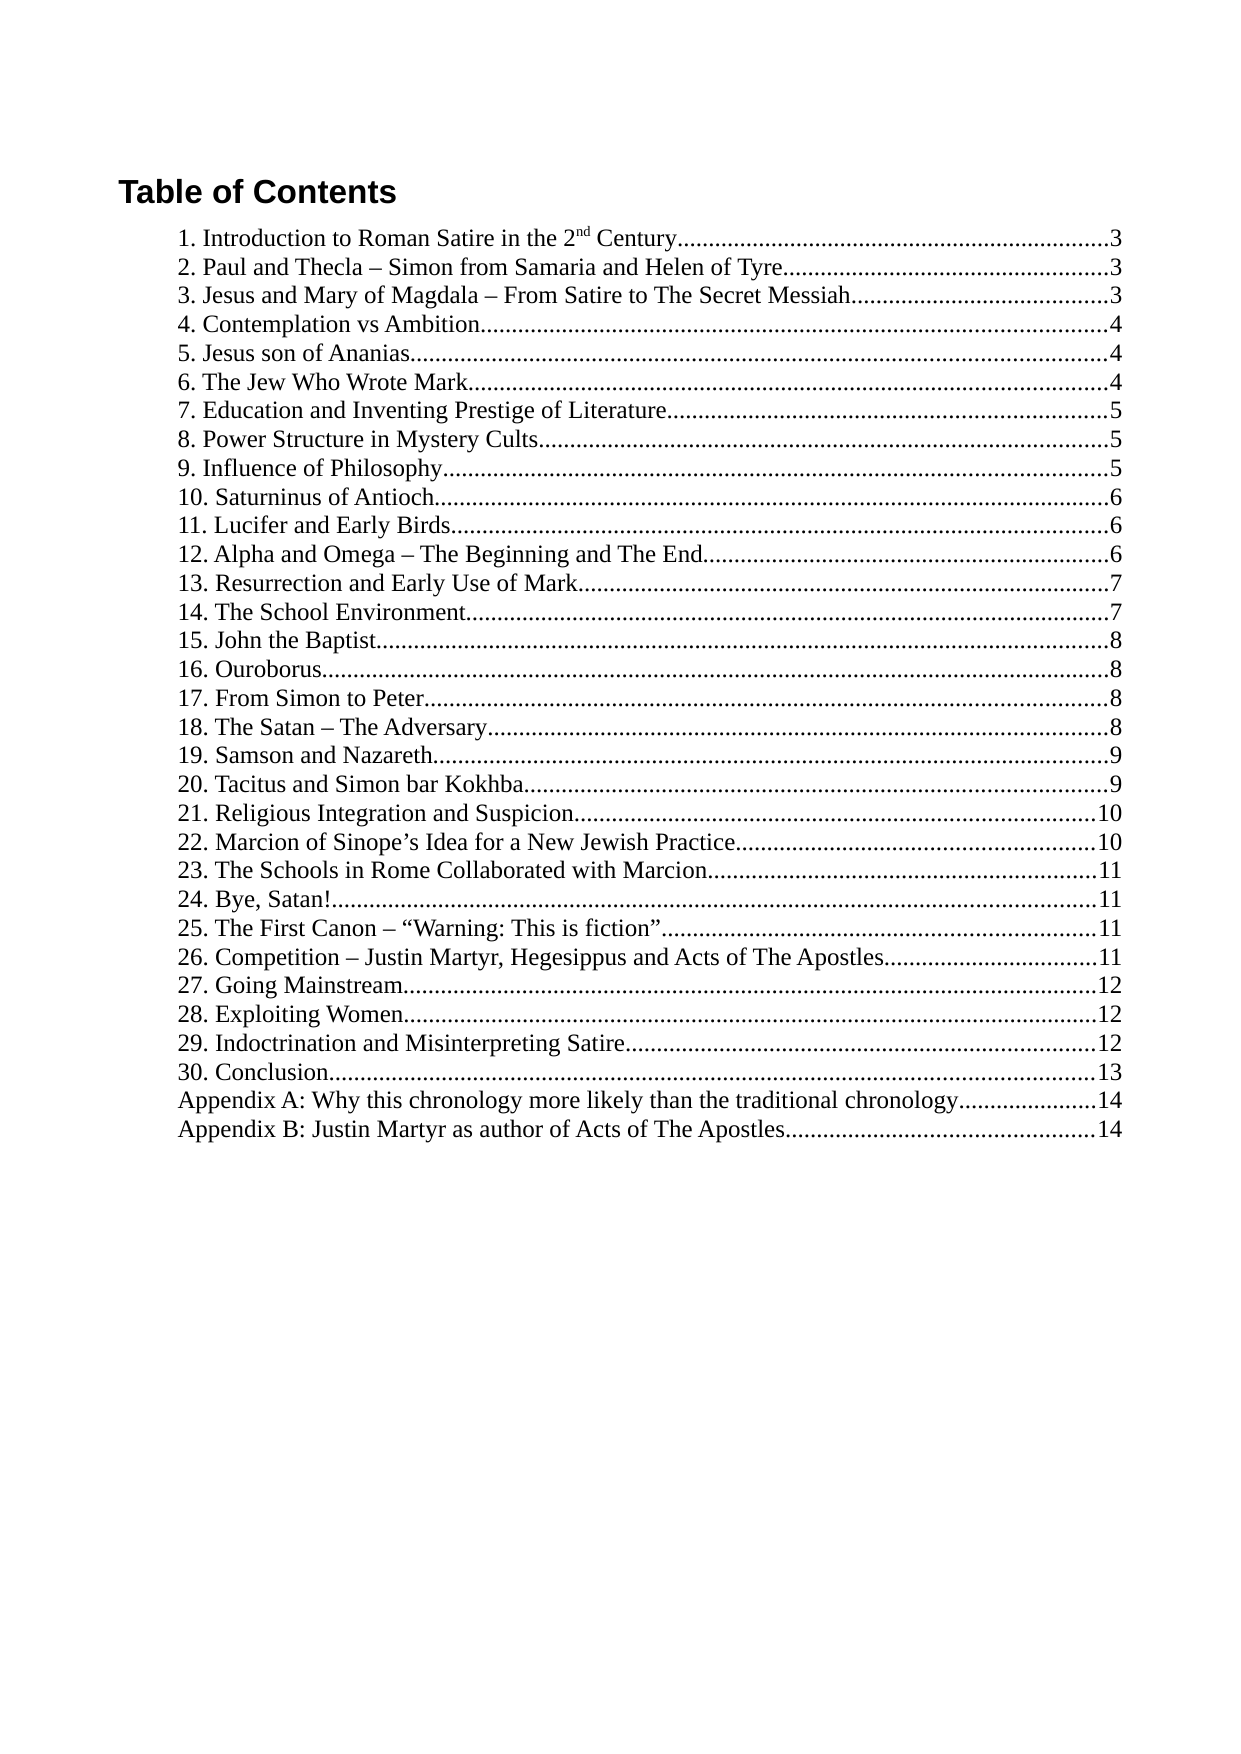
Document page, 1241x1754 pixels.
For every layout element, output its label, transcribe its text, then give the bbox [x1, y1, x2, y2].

text 30. Conclusion 13 [177, 1057, 1122, 1085]
text 23. The Schools in Rome Collaborated with Marcion 11 [177, 855, 1122, 884]
text 11. Lucifer and Early Birds 6 [177, 510, 1122, 539]
text 25. The First Canon – “Warning: This is fiction” 11 [177, 913, 1122, 942]
text 14. The School Environment 7 [177, 597, 1122, 625]
text 15. John the Baptist 8 [177, 625, 1122, 654]
text 24. Bye, Satan! 11 [177, 884, 1122, 913]
text 4. Contemplation vs Ambition 4 [177, 309, 1122, 338]
text 13. Resurrection and Early Use of Mark 7 [177, 568, 1122, 597]
text 6. The Jew Who Wrote Mark 4 [177, 367, 1122, 395]
text 16. Ouroborus 8 [177, 654, 1122, 683]
text 3. Jesus and Mary of Magdala – From Satire to The Secret Messiah 3 [177, 280, 1122, 309]
text 27. Going Mainstream 12 [177, 970, 1122, 999]
text 5. Jesus son of Ananias 4 [177, 338, 1122, 367]
text 2. Paul and Thecla – Simon from Samaria and Helen of Tyre 3 [177, 252, 1122, 280]
text 28. Exploiting Women 12 [177, 999, 1122, 1028]
text 7. Education and Inventing Prestige of Literature 5 [177, 395, 1122, 424]
text 22. Marcion of Sinope’s Idea for a New Jewish Practice 10 [177, 827, 1122, 855]
text 29. Indoctrination and Misinterpreting Satire 12 [177, 1028, 1122, 1057]
text 9. Influence of Philosophy 5 [177, 453, 1122, 482]
text 10. Saturninus of Antioch 6 [177, 482, 1122, 510]
text Appendix B: Justin Martyr as author of Acts of The Apostles 14 [177, 1114, 1122, 1143]
text 1. Introduction to Roman Satire in the 2nd Century 3 [177, 223, 1122, 252]
text 26. Competition – Justin Martyr, Hegesippus and Acts of The Apostles 11 [177, 942, 1122, 970]
text 20. Tacitus and Simon bar Kokhba 9 [177, 769, 1122, 798]
text 12. Alpha and Omega – The Beginning and The End 6 [177, 539, 1122, 568]
subtitle Table of Contents [118, 172, 1122, 210]
text Appendix A: Why this chronology more likely than the traditional chronology 14 [177, 1085, 1122, 1114]
text 17. From Simon to Peter 8 [177, 683, 1122, 712]
text 19. Samson and Nazareth 9 [177, 740, 1122, 769]
text 18. The Satan – The Adversary 8 [177, 712, 1122, 740]
text 21. Religious Integration and Suspicion 10 [177, 798, 1122, 827]
text 8. Power Structure in Mystery Cults 5 [177, 424, 1122, 453]
